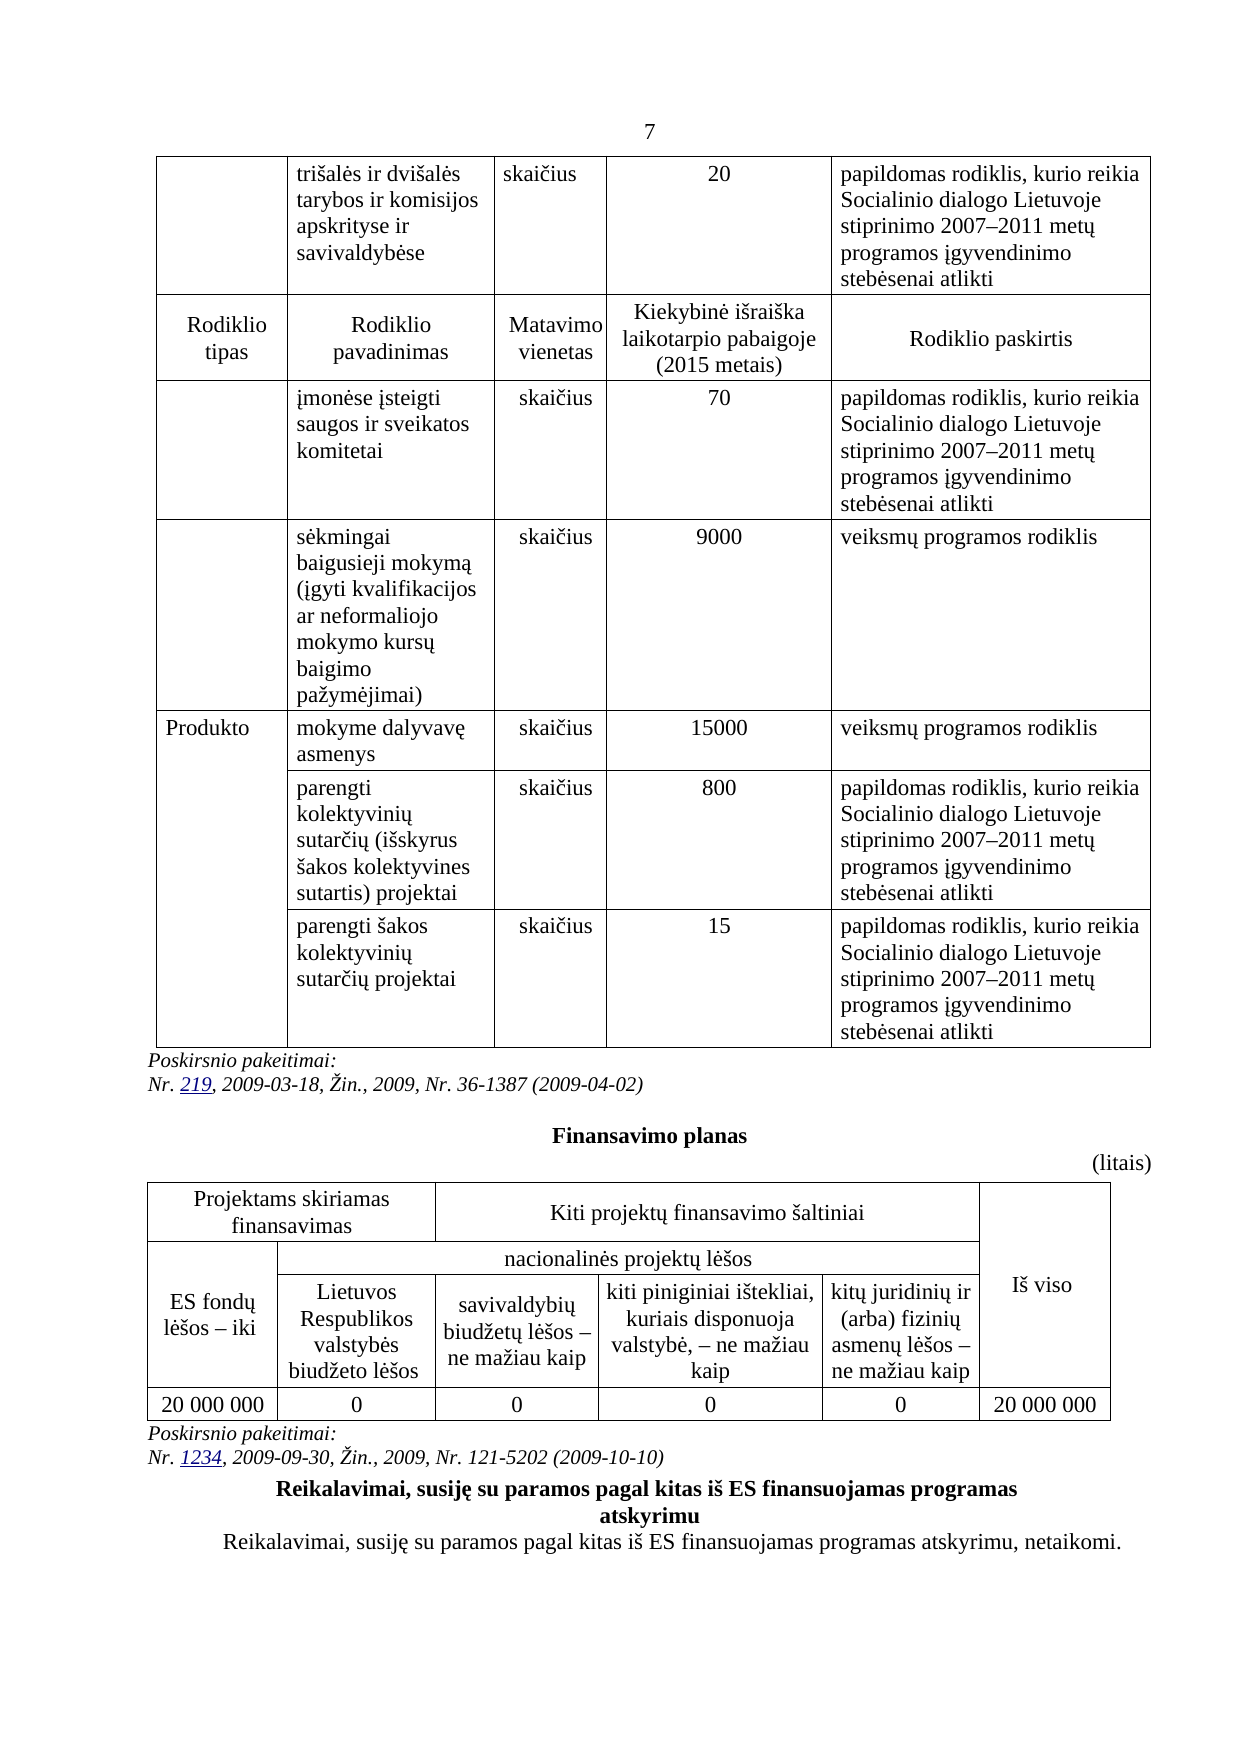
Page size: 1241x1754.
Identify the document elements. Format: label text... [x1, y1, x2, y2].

table_cell [157, 381, 287, 519]
table_cell 0 [599, 1388, 822, 1420]
text Nr. 219, 2009-03-18, Žin., 2009, Nr. 36-1387 (2009-04-02) [148, 1072, 1152, 1096]
table_cell parengti kolektyvinių sutarčių (išskyrus šakos kolektyvines sutartis) projektai [288, 771, 494, 908]
table_cell 0 [436, 1388, 598, 1420]
table_cell 9000 [607, 520, 831, 710]
table_cell Produkto [157, 711, 287, 908]
table_cell 20 000 000 [148, 1388, 277, 1420]
table_cell parengti šakos kolektyvinių sutarčių projektai [288, 910, 494, 1047]
table_cell 20 [607, 157, 831, 294]
text Reikalavimai, susiję su paramos pagal kitas iš ES finansuojamas programas atskyrimu, netaikomi. [148, 1528, 1152, 1554]
table_cell nacionalinės projektų lėšos [278, 1242, 979, 1274]
table_cell kitų juridinių ir (arba) fizinių asmenų lėšos – ne mažiau kaip [823, 1275, 979, 1387]
text Reikalavimai, susiję su paramos pagal kitas iš ES finansuojamas programas atskyrimu [148, 1475, 1152, 1528]
table_header Iš viso [980, 1183, 1110, 1387]
text (litais) [148, 1149, 1152, 1175]
table_header Projektams skiriamas finansavimas [148, 1183, 435, 1241]
table_cell skaičius [495, 520, 606, 710]
table_cell skaičius [495, 711, 606, 770]
text Poskirsnio pakeitimai: [148, 1048, 1152, 1072]
table_cell skaičius [495, 157, 606, 294]
table_cell 70 [607, 381, 831, 519]
table_cell [157, 520, 287, 710]
table_cell sėkmingai baigusieji mokymą (įgyti kvalifikacijos ar neformaliojo mokymo kursų baigimo pažymėjimai) [288, 520, 494, 710]
table_cell 0 [278, 1388, 435, 1420]
table_cell 15000 [607, 711, 831, 770]
table_cell [157, 909, 287, 1047]
table_cell veiksmų programos rodiklis [832, 711, 1150, 770]
table_cell savivaldybių biudžetų lėšos – ne mažiau kaip [436, 1275, 598, 1387]
table_cell įmonėse įsteigti saugos ir sveikatos komitetai [288, 381, 494, 519]
table_cell veiksmų programos rodiklis [832, 520, 1150, 710]
table_cell Kiekybinė išraiška laikotarpio pabaigoje (2015 metais) [607, 295, 831, 380]
text Poskirsnio pakeitimai: [148, 1421, 1152, 1445]
table_cell mokyme dalyvavę asmenys [288, 711, 494, 770]
table_cell papildomas rodiklis, kurio reikia Socialinio dialogo Lietuvoje stiprinimo 2007–2011 metų programos įgyvendinimo stebėsenai atlikti [832, 771, 1150, 908]
table_cell Lietuvos Respub­likos valstybės biudžeto lėšos [278, 1275, 435, 1387]
table_cell trišalės ir dvišalės tarybos ir komisijos apskrityse ir savivaldybėse [288, 157, 494, 294]
table_cell 15 [607, 910, 831, 1047]
text Finansavimo planas [148, 1123, 1152, 1149]
table_cell papildomas rodiklis, kurio reikia Socialinio dialogo Lietuvoje stiprinimo 2007–2011 metų programos įgyvendinimo stebėsenai atlikti [832, 910, 1150, 1047]
table_cell skaičius [495, 771, 606, 908]
table_cell papildomas rodiklis, kurio reikia Socialinio dialogo Lietuvoje stiprinimo 2007–2011 metų programos įgyvendinimo stebėsenai atlikti [832, 381, 1150, 519]
text Nr. 1234, 2009-09-30, Žin., 2009, Nr. 121-5202 (2009-10-10) [148, 1445, 1152, 1469]
table_cell skaičius [495, 910, 606, 1047]
table_cell papildomas rodiklis, kurio reikia Socialinio dialogo Lietuvoje stiprinimo 2007–2011 metų programos įgyvendinimo stebėsenai atlikti [832, 157, 1150, 294]
table_cell Rodiklio pavadinimas [288, 295, 494, 380]
table_cell kiti piniginiai ištekliai, kuriais disponuoja valstybė, – ne mažiau kaip [599, 1275, 822, 1387]
table_cell Matavimo vienetas [495, 295, 606, 380]
table_cell [157, 157, 287, 294]
table_cell 0 [823, 1388, 979, 1420]
table_header Kiti projektų finansavimo šaltiniai [436, 1183, 979, 1241]
table_cell 800 [607, 771, 831, 908]
table_cell Rodiklio tipas [157, 295, 287, 380]
table_cell Rodiklio paskirtis [832, 295, 1150, 380]
table_cell ES fondų lėšos – iki [148, 1242, 277, 1387]
table_cell 20 000 000 [980, 1388, 1110, 1420]
table_cell skaičius [495, 381, 606, 519]
